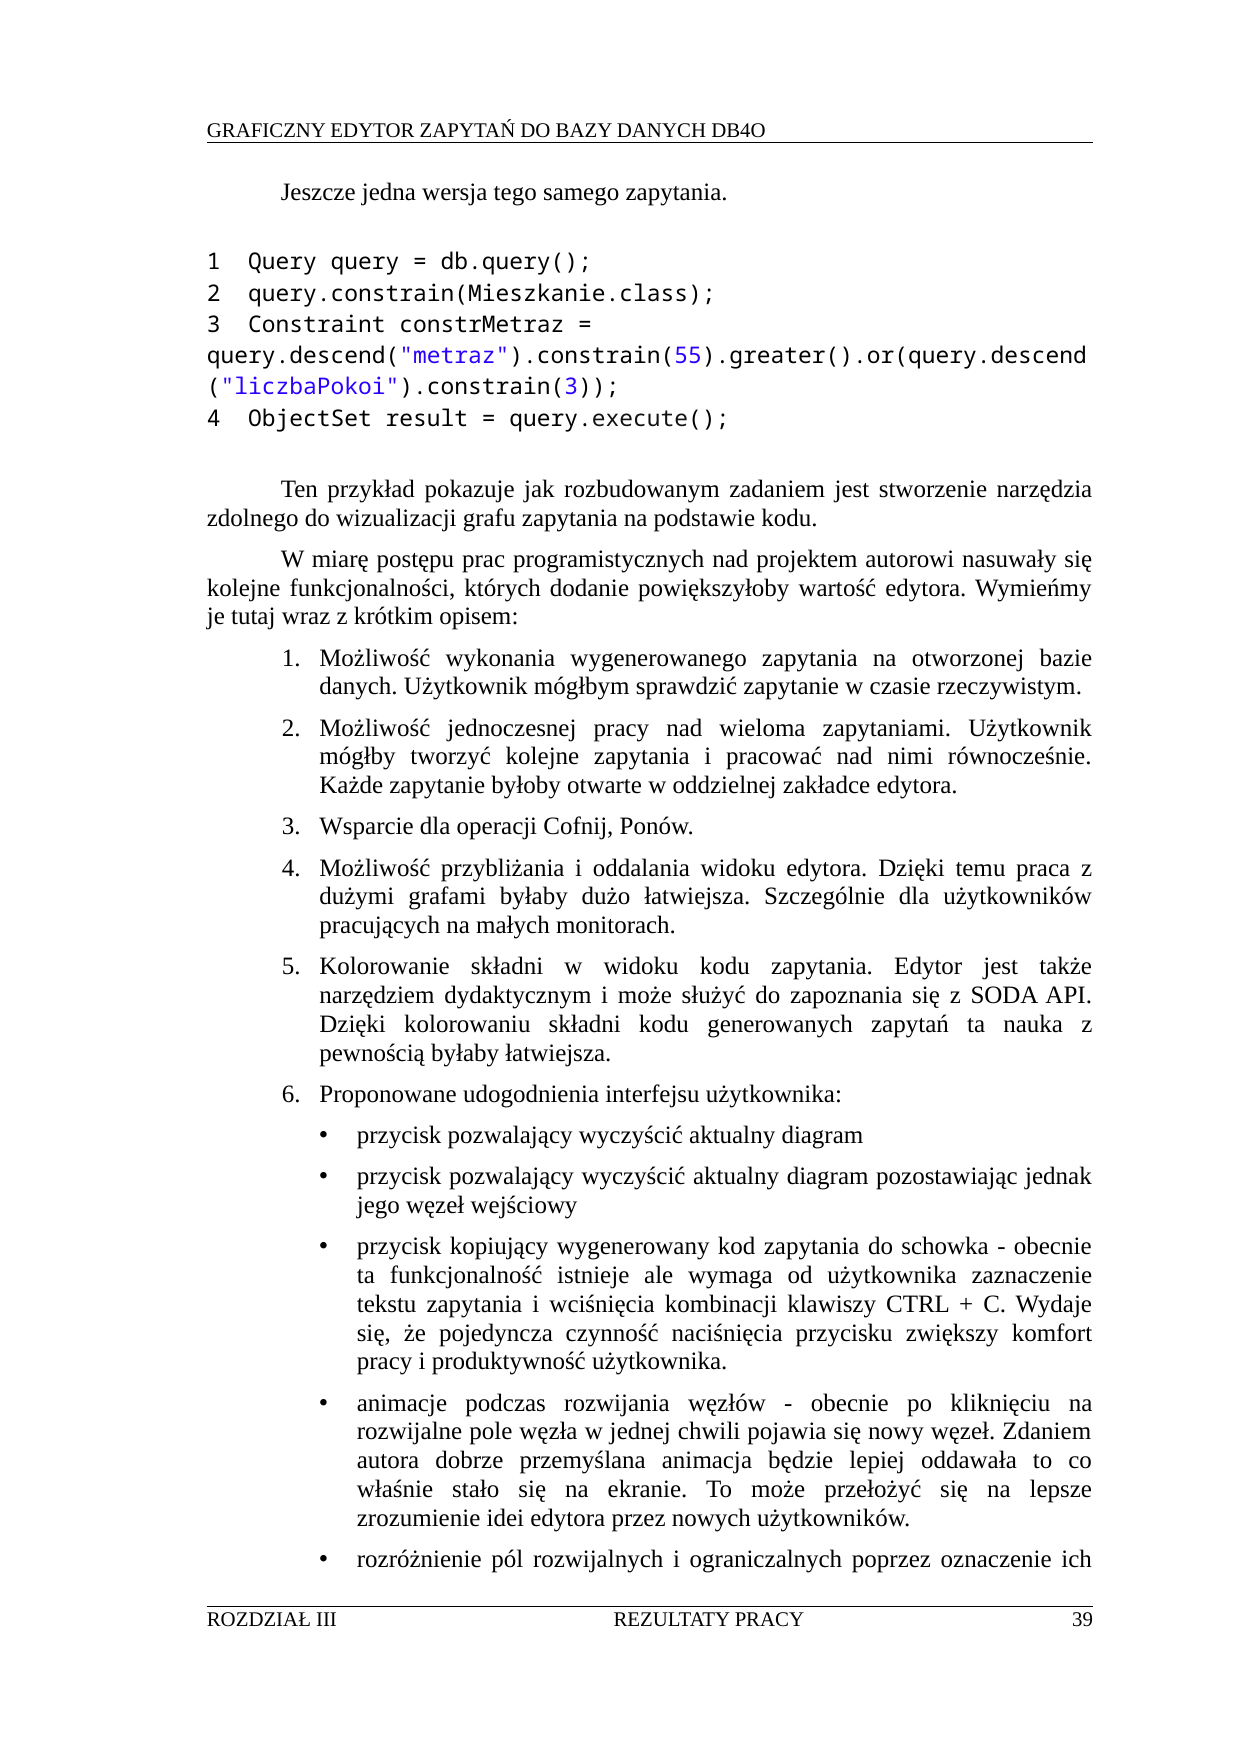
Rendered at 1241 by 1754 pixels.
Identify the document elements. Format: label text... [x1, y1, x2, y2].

text 4 ObjectSet result = query.execute(); [207, 401, 1093, 433]
list Możliwość wykonania wygenerowanego zapytania na otworzonej bazie danych. Użytkownik mógłbym sprawdzić zapytanie w czasie rzeczywistym. [282, 643, 1093, 700]
list Możliwość jednoczesnej pracy nad wieloma zapytaniami. Użytkownik mógłby tworzyć kolejne zapytania i pracować nad nimi równocześnie. Każde zapytanie byłoby otwarte w oddzielnej zakładce edytora. [282, 713, 1093, 799]
list przycisk pozwalający wyczyścić aktualny diagram pozostawiając jednak jego węzeł wejściowy [319, 1161, 1093, 1219]
list przycisk pozwalający wyczyścić aktualny diagram [319, 1120, 1093, 1149]
list Proponowane udogodnienia interfejsu użytkownika: [282, 1079, 1093, 1108]
list rozróżnienie pól rozwijalnych i ograniczalnych poprzez oznaczenie ich [319, 1544, 1093, 1573]
list Kolorowanie składni w widoku kodu zapytania. Edytor jest także narzędziem dydaktycznym i może służyć do zapoznania się z SODA API. Dzięki kolorowaniu składni kodu generowanych zapytań ta nauka z pewnością byłaby łatwiejsza. [282, 951, 1093, 1066]
list przycisk kopiujący wygenerowany kod zapytania do schowka - obecnie ta funkcjonalność istnieje ale wymaga od użytkownika zaznaczenie tekstu zapytania i wciśnięcia kombinacji klawiszy CTRL + C. Wydaje się, że pojedyncza czynność naciśnięcia przycisku zwiększy komfort pracy i produktywność użytkownika. [319, 1231, 1093, 1375]
list Wsparcie dla operacji Cofnij, Ponów. [282, 811, 1093, 840]
text 1 Query query = db.query(); [207, 245, 1093, 276]
text Jeszcze jedna wersja tego samego zapytania. [207, 177, 1093, 206]
list Możliwość przybliżania i oddalania widoku edytora. Dzięki temu praca z dużymi grafami byłaby dużo łatwiejsza. Szczególnie dla użytkowników pracujących na małych monitorach. [282, 853, 1093, 939]
text 3 Constraint constrMetraz = query.descend("metraz").constrain(55).greater().or(query.descend("liczbaPokoi").constrain(3)); [207, 308, 1093, 401]
text Ten przykład pokazuje jak rozbudowanym zadaniem jest stworzenie narzędzia zdolnego do wizualizacji grafu zapytania na podstawie kodu. [207, 474, 1093, 531]
list animacje podczas rozwijania węzłów - obecnie po kliknięciu na rozwijalne pole węzła w jednej chwili pojawia się nowy węzeł. Zdaniem autora dobrze przemyślana animacja będzie lepiej oddawała to co właśnie stało się na ekranie. To może przełożyć się na lepsze zrozumienie idei edytora przez nowych użytkowników. [319, 1388, 1093, 1531]
text W miarę postępu prac programistycznych nad projektem autorowi nasuwały się kolejne funkcjonalności, których dodanie powiększyłoby wartość edytora. Wymieńmy je tutaj wraz z krótkim opisem: [207, 544, 1093, 630]
text 2 query.constrain(Mieszkanie.class); [207, 276, 1093, 308]
